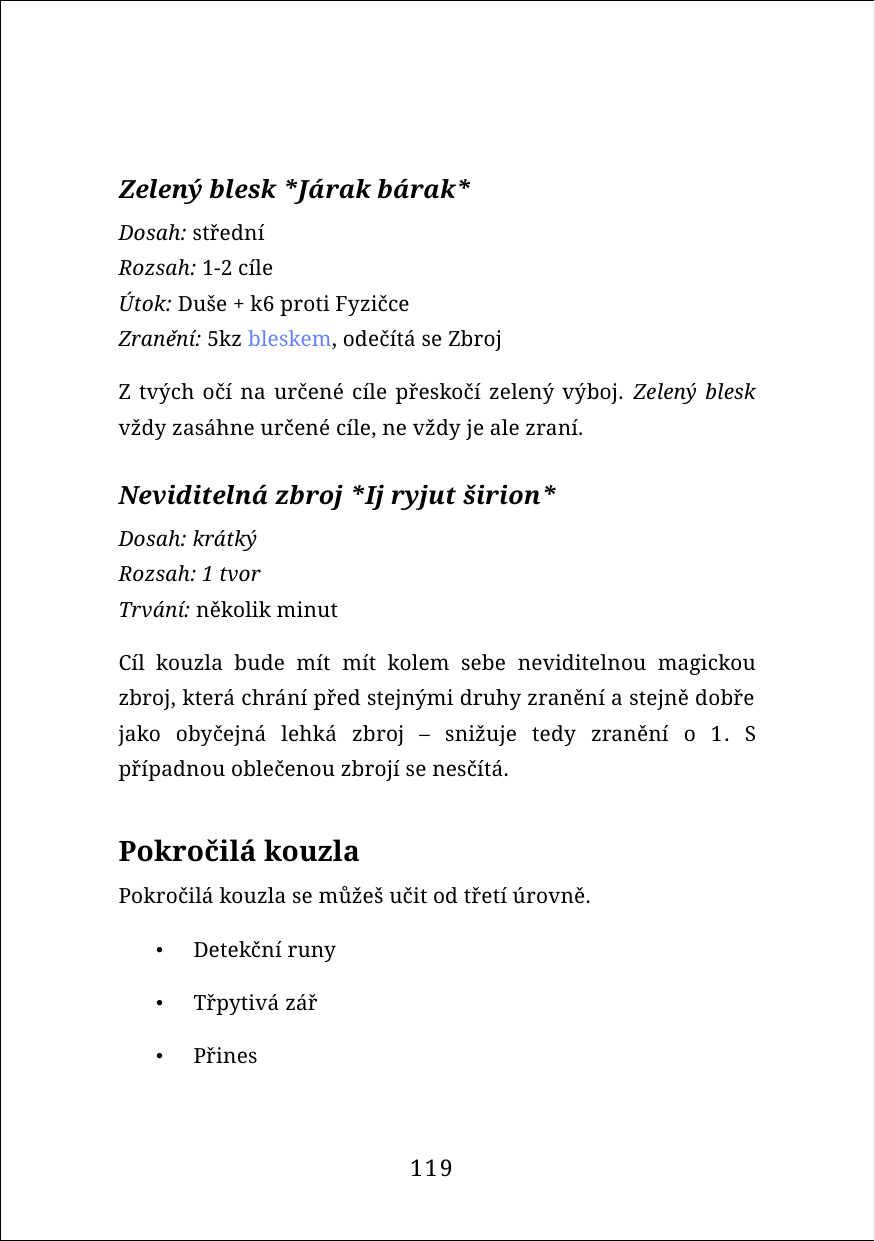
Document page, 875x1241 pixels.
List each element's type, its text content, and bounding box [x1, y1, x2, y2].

list Přines [156, 1041, 756, 1070]
list Detekční runy [156, 935, 756, 963]
subtitle Neviditelná zbroj *Ij ryjut širion* [118, 478, 756, 512]
text Pokročilá kouzla se můžeš učit od třetí úrovně. [118, 882, 756, 910]
subtitle Pokročilá kouzla [118, 831, 756, 870]
text Dosah: krátký Rozsah: 1 tvor Trvání: několik minut [118, 524, 756, 623]
subtitle Zelený blesk *Járak bárak* [118, 172, 756, 206]
text Cíl kouzla bude mít mít kolem sebe neviditelnou magickou zbroj, která chrání před stejnými druhy zranění a stejně dobře jako obyčejná lehká zbroj – snižuje tedy zranění o 1. S případnou oblečenou zbrojí se nesčítá. [118, 648, 756, 783]
list Třpytivá zář [156, 988, 756, 1016]
text Z tvých očí na určené cíle přeskočí zelený výboj. Zelený blesk vždy zasáhne určené cíle, ne vždy je ale zraní. [118, 377, 756, 441]
text Dosah: střední Rozsah: 1-2 cíle Útok: Duše + k6 proti Fyzičce Zranění: 5kz bleskem, odečítá se Zbroj [118, 218, 756, 353]
